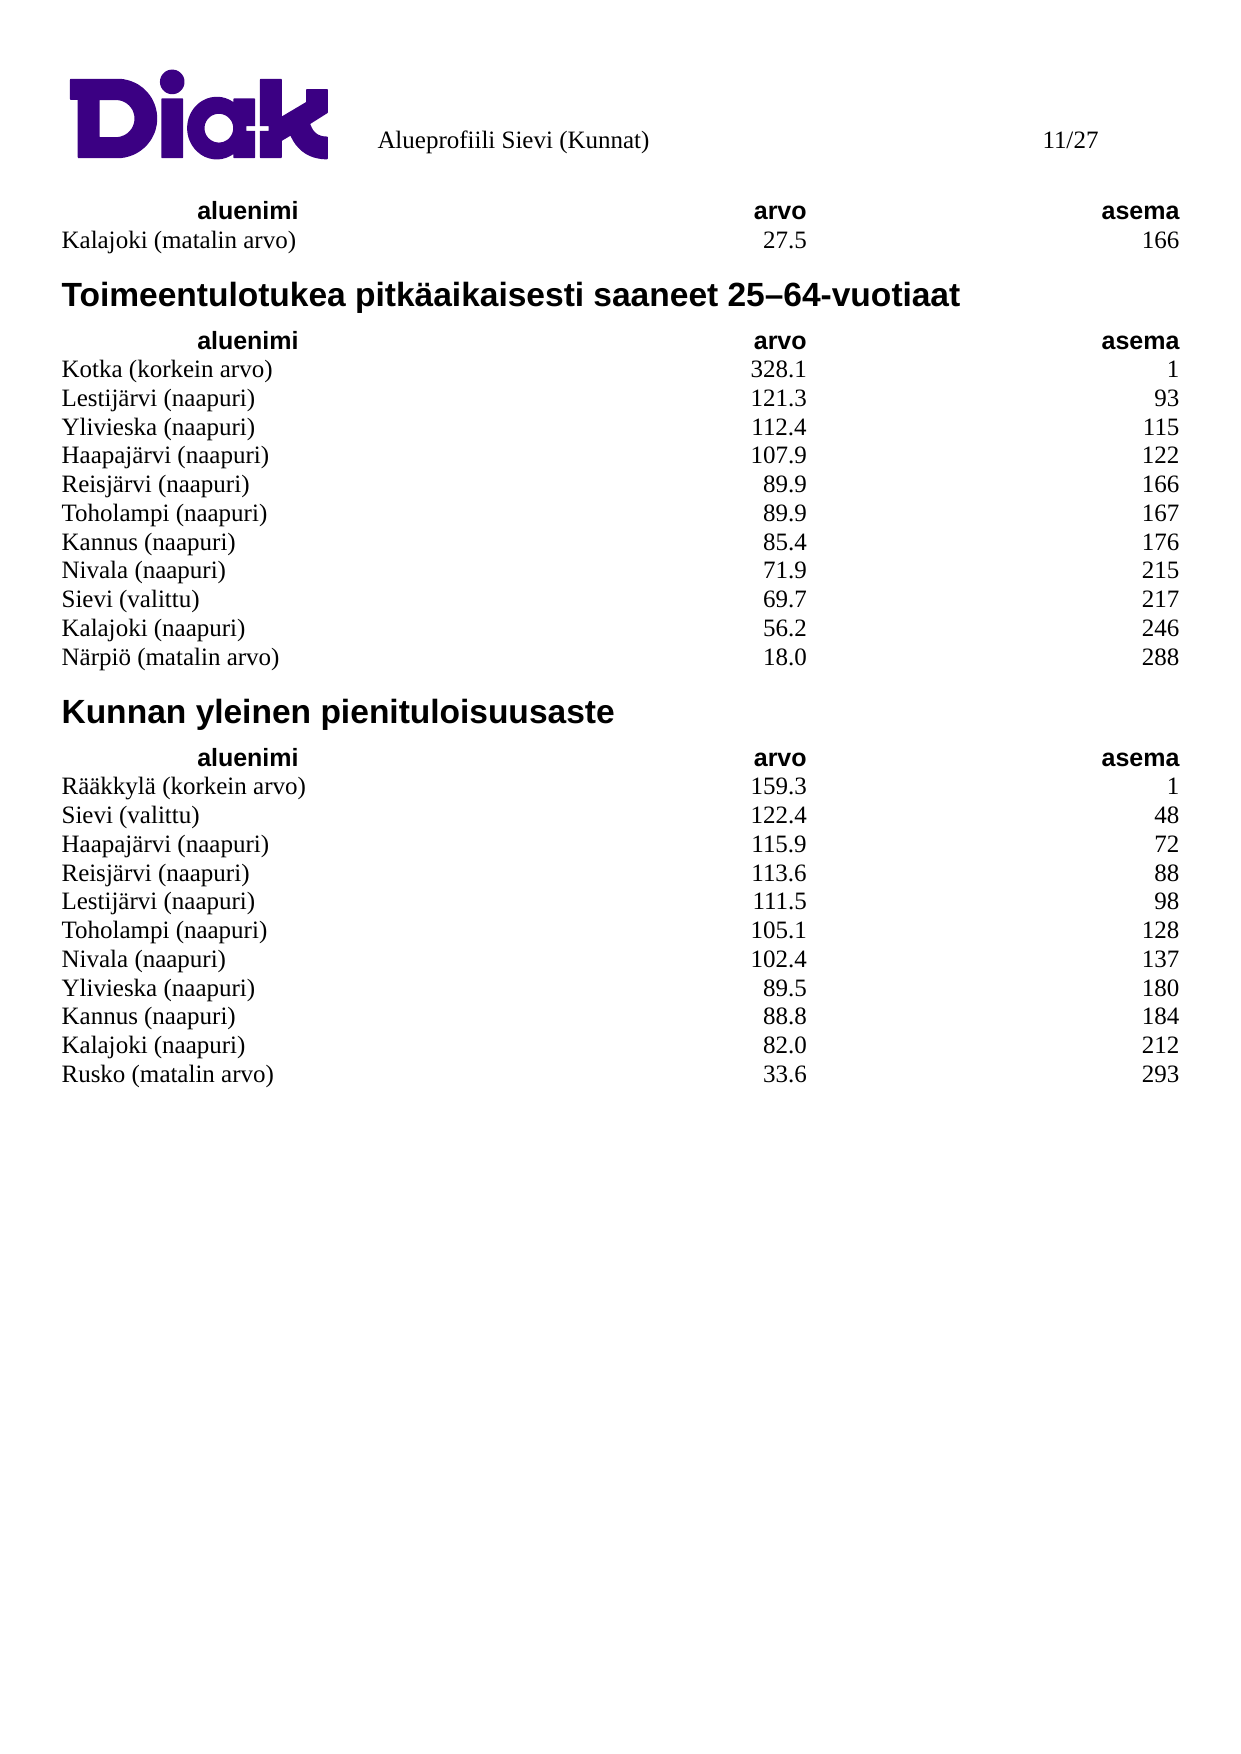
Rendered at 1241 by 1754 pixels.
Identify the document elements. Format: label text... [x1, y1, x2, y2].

table_header asema [806, 326, 1179, 354]
table_cell 212 [806, 1030, 1179, 1059]
table_cell 89.5 [434, 973, 806, 1001]
table_cell 217 [806, 584, 1179, 613]
table_cell 128 [806, 915, 1179, 944]
table_cell Kotka (korkein arvo) [61, 354, 434, 383]
table_cell Haapajärvi (naapuri) [61, 441, 434, 469]
table_cell Lestijärvi (naapuri) [61, 383, 434, 412]
table_cell Kalajoki (matalin arvo) [61, 225, 434, 254]
table_cell 72 [806, 829, 1179, 858]
table_cell 167 [806, 498, 1179, 527]
table_cell Nivala (naapuri) [61, 944, 434, 973]
subtitle Kunnan yleinen pienituloisuusaste [61, 691, 1179, 730]
table_cell 159.3 [434, 771, 806, 800]
table_cell 107.9 [434, 441, 806, 469]
table_cell Rääkkylä (korkein arvo) [61, 771, 434, 800]
table_cell 82.0 [434, 1030, 806, 1059]
table_cell 111.5 [434, 886, 806, 915]
table_cell Nivala (naapuri) [61, 556, 434, 584]
table_cell Sievi (valittu) [61, 800, 434, 829]
table_cell 89.9 [434, 469, 806, 498]
table_cell 122 [806, 441, 1179, 469]
table_cell Reisjärvi (naapuri) [61, 469, 434, 498]
table_cell 115.9 [434, 829, 806, 858]
table_cell 98 [806, 886, 1179, 915]
table_cell 180 [806, 973, 1179, 1001]
table_header arvo [434, 196, 806, 225]
table_cell 166 [806, 469, 1179, 498]
table_cell Haapajärvi (naapuri) [61, 829, 434, 858]
table_cell 18.0 [434, 642, 806, 671]
table_header arvo [434, 743, 806, 771]
table_cell 288 [806, 642, 1179, 671]
table_cell Kalajoki (naapuri) [61, 613, 434, 642]
table_header asema [806, 743, 1179, 771]
table_cell 121.3 [434, 383, 806, 412]
table_cell 71.9 [434, 556, 806, 584]
table_cell 102.4 [434, 944, 806, 973]
table_cell Kannus (naapuri) [61, 527, 434, 556]
table_cell 1 [806, 354, 1179, 383]
table_cell 166 [806, 225, 1179, 254]
table_cell Toholampi (naapuri) [61, 498, 434, 527]
table_cell 105.1 [434, 915, 806, 944]
table_header asema [806, 196, 1179, 225]
table_cell 89.9 [434, 498, 806, 527]
table_cell Ylivieska (naapuri) [61, 973, 434, 1001]
table_cell 27.5 [434, 225, 806, 254]
table_cell 93 [806, 383, 1179, 412]
table_header aluenimi [61, 196, 434, 225]
table_cell 56.2 [434, 613, 806, 642]
table_cell 184 [806, 1001, 1179, 1030]
table_cell Närpiö (matalin arvo) [61, 642, 434, 671]
table_cell 112.4 [434, 412, 806, 441]
table_cell 88 [806, 858, 1179, 886]
table_cell 115 [806, 412, 1179, 441]
table_cell Reisjärvi (naapuri) [61, 858, 434, 886]
table_cell 215 [806, 556, 1179, 584]
table_cell 137 [806, 944, 1179, 973]
table_cell Ylivieska (naapuri) [61, 412, 434, 441]
table_cell 293 [806, 1059, 1179, 1088]
table_header aluenimi [61, 743, 434, 771]
subtitle Toimeentulotukea pitkäaikaisesti saaneet 25–64-vuotiaat [61, 274, 1179, 313]
table_cell 85.4 [434, 527, 806, 556]
table_cell Kalajoki (naapuri) [61, 1030, 434, 1059]
table_cell 246 [806, 613, 1179, 642]
table_cell Lestijärvi (naapuri) [61, 886, 434, 915]
table_cell 328.1 [434, 354, 806, 383]
table_cell 33.6 [434, 1059, 806, 1088]
table_cell Kannus (naapuri) [61, 1001, 434, 1030]
table_cell 113.6 [434, 858, 806, 886]
table_header arvo [434, 326, 806, 354]
table_cell 48 [806, 800, 1179, 829]
table_cell 122.4 [434, 800, 806, 829]
table_cell Rusko (matalin arvo) [61, 1059, 434, 1088]
table_cell 88.8 [434, 1001, 806, 1030]
table_cell 1 [806, 771, 1179, 800]
table_header aluenimi [61, 326, 434, 354]
table_cell 69.7 [434, 584, 806, 613]
table_cell 176 [806, 527, 1179, 556]
table_cell Toholampi (naapuri) [61, 915, 434, 944]
table_cell Sievi (valittu) [61, 584, 434, 613]
